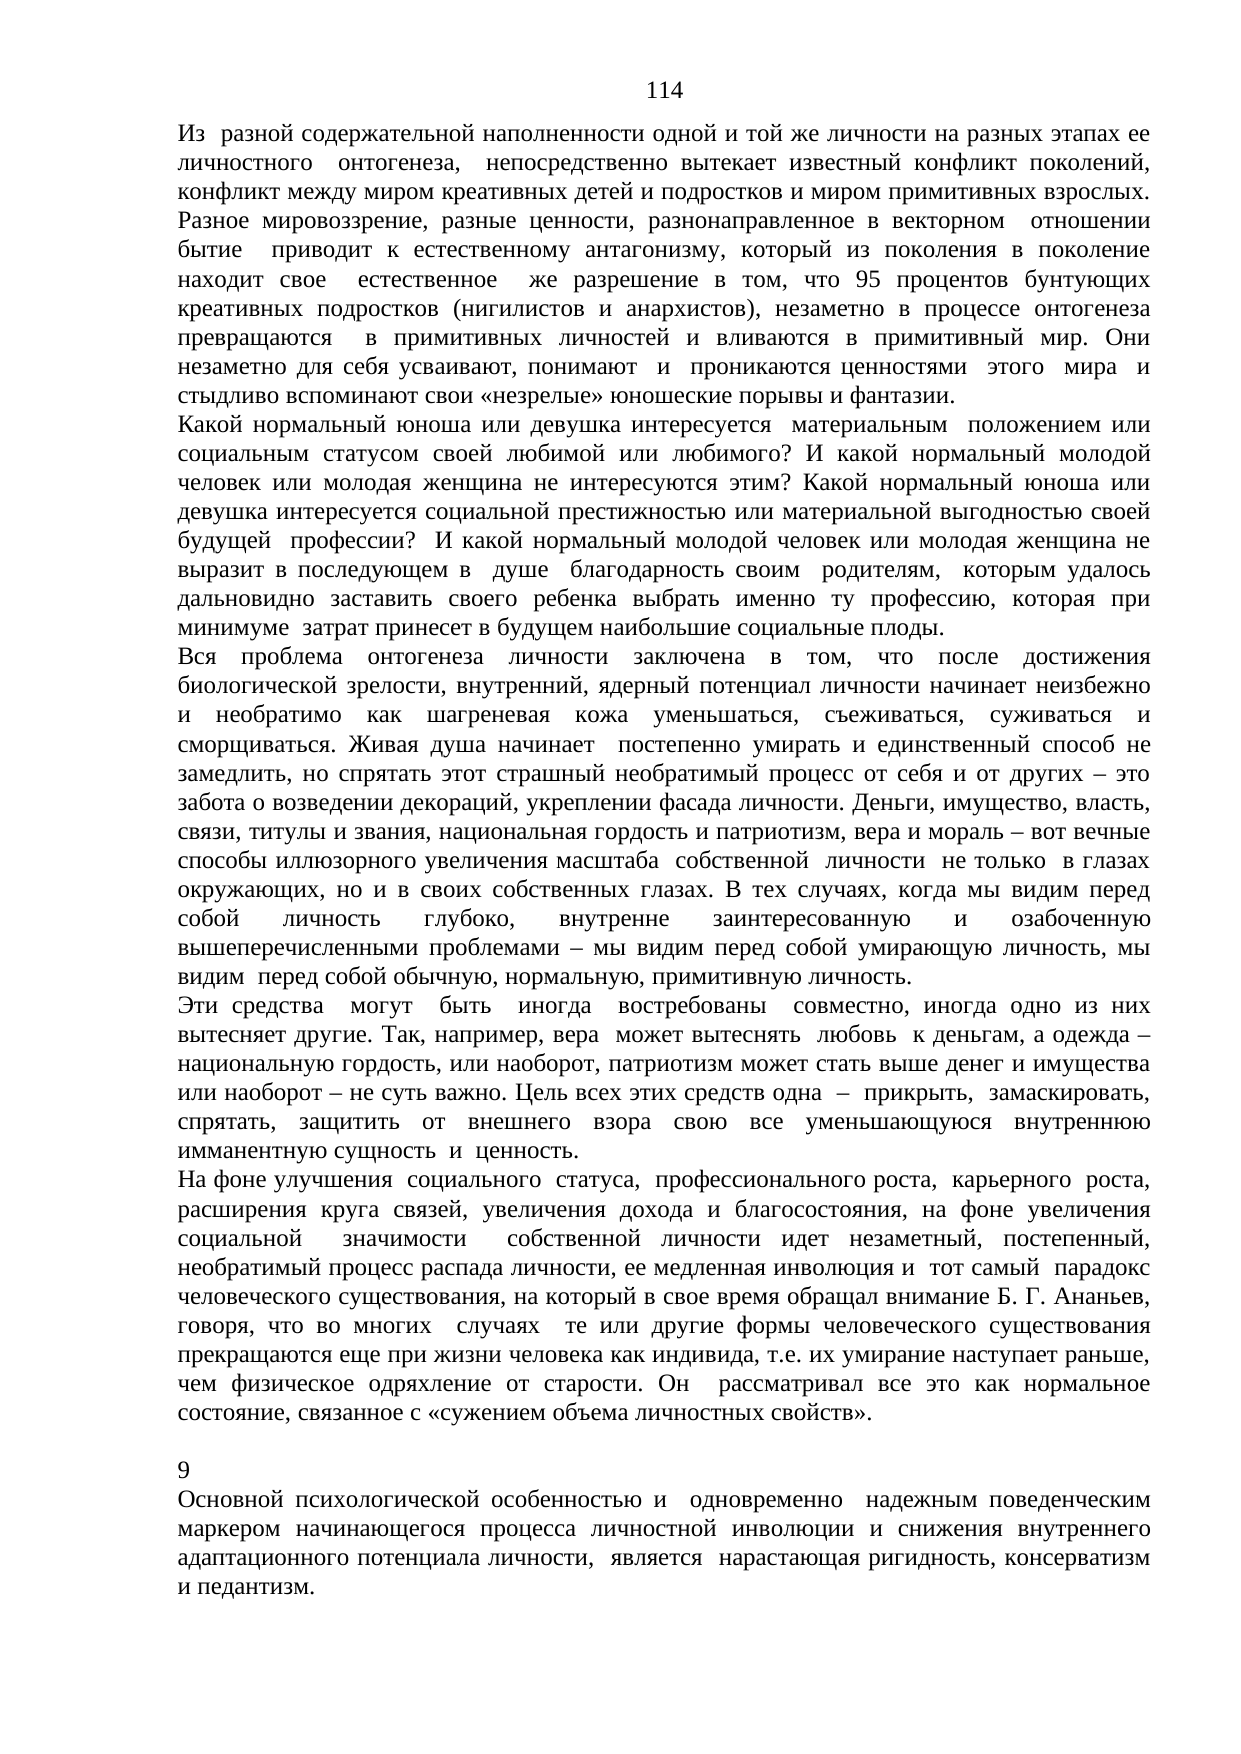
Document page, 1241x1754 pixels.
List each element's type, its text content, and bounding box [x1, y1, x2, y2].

text 9 [177, 1455, 1152, 1484]
text На фоне улучшения социального статуса, профессионального роста, карьерного роста, расширения круга связей, увеличения дохода и благосостояния, на фоне увеличения социальной значимости собственной личности идет незаметный, постепенный, необратимый процесс распада личности, ее медленная инволюция и тот самый парадокс человеческого существования, на который в свое время обращал внимание Б. Г. Ананьев, говоря, что во многих случаях те или другие формы человеческого существования прекращаются еще при жизни человека как индивида, т.е. их умирание наступает раньше, чем физическое одряхление от старости. Он рассматривал все это как нормальное состояние, связанное с «сужением объема личностных свойств». [177, 1164, 1152, 1426]
text Эти средства могут быть иногда востребованы совместно, иногда одно из них вытесняет другие. Так, например, вера может вытеснять любовь к деньгам, а одежда – национальную гордость, или наоборот, патриотизм может стать выше денег и имущества или наоборот – не суть важно. Цель всех этих средств одна – прикрыть, замаскировать, спрятать, защитить от внешнего взора свою все уменьшающуюся внутреннюю имманентную сущность и ценность. [177, 990, 1152, 1164]
text Основной психологической особенностью и одновременно надежным поведенческим маркером начинающегося процесса личностной инволюции и снижения внутреннего адаптационного потенциала личности, является нарастающая ригидность, консерватизм и педантизм. [177, 1484, 1152, 1600]
text Какой нормальный юноша или девушка интересуется материальным положением или социальным статусом своей любимой или любимого? И какой нормальный молодой человек или молодая женщина не интересуются этим? Какой нормальный юноша или девушка интересуется социальной престижностью или материальной выгодностью своей будущей профессии? И какой нормальный молодой человек или молодая женщина не выразит в последующем в душе благодарность своим родителям, которым удалось дальновидно заставить своего ребенка выбрать именно ту профессию, которая при минимуме затрат принесет в будущем наибольшие социальные плоды. [177, 409, 1152, 641]
text Вся проблема онтогенеза личности заключена в том, что после достижения биологической зрелости, внутренний, ядерный потенциал личности начинает неизбежно и необратимо как шагреневая кожа уменьшаться, съеживаться, суживаться и сморщиваться. Живая душа начинает постепенно умирать и единственный способ не замедлить, но спрятать этот страшный необратимый процесс от себя и от других – это забота о возведении декораций, укреплении фасада личности. Деньги, имущество, власть, связи, титулы и звания, национальная гордость и патриотизм, вера и мораль – вот вечные способы иллюзорного увеличения масштаба собственной личности не только в глазах окружающих, но и в своих собственных глазах. В тех случаях, когда мы видим перед собой личность глубоко, внутренне заинтересованную и озабоченную вышеперечисленными проблемами – мы видим перед собой умирающую личность, мы видим перед собой обычную, нормальную, примитивную личность. [177, 641, 1152, 990]
text Из разной содержательной наполненности одной и той же личности на разных этапах ее личностного онтогенеза, непосредственно вытекает известный конфликт поколений, конфликт между миром креативных детей и подростков и миром примитивных взрослых. Разное мировоззрение, разные ценности, разнонаправленное в векторном отношении бытие приводит к естественному антагонизму, который из поколения в поколение находит свое естественное же разрешение в том, что 95 процентов бунтующих креативных подростков (нигилистов и анархистов), незаметно в процессе онтогенеза превращаются в примитивных личностей и вливаются в примитивный мир. Они незаметно для себя усваивают, понимают и проникаются ценностями этого мира и стыдливо вспоминают свои «незрелые» юношеские порывы и фантазии. [177, 118, 1152, 409]
